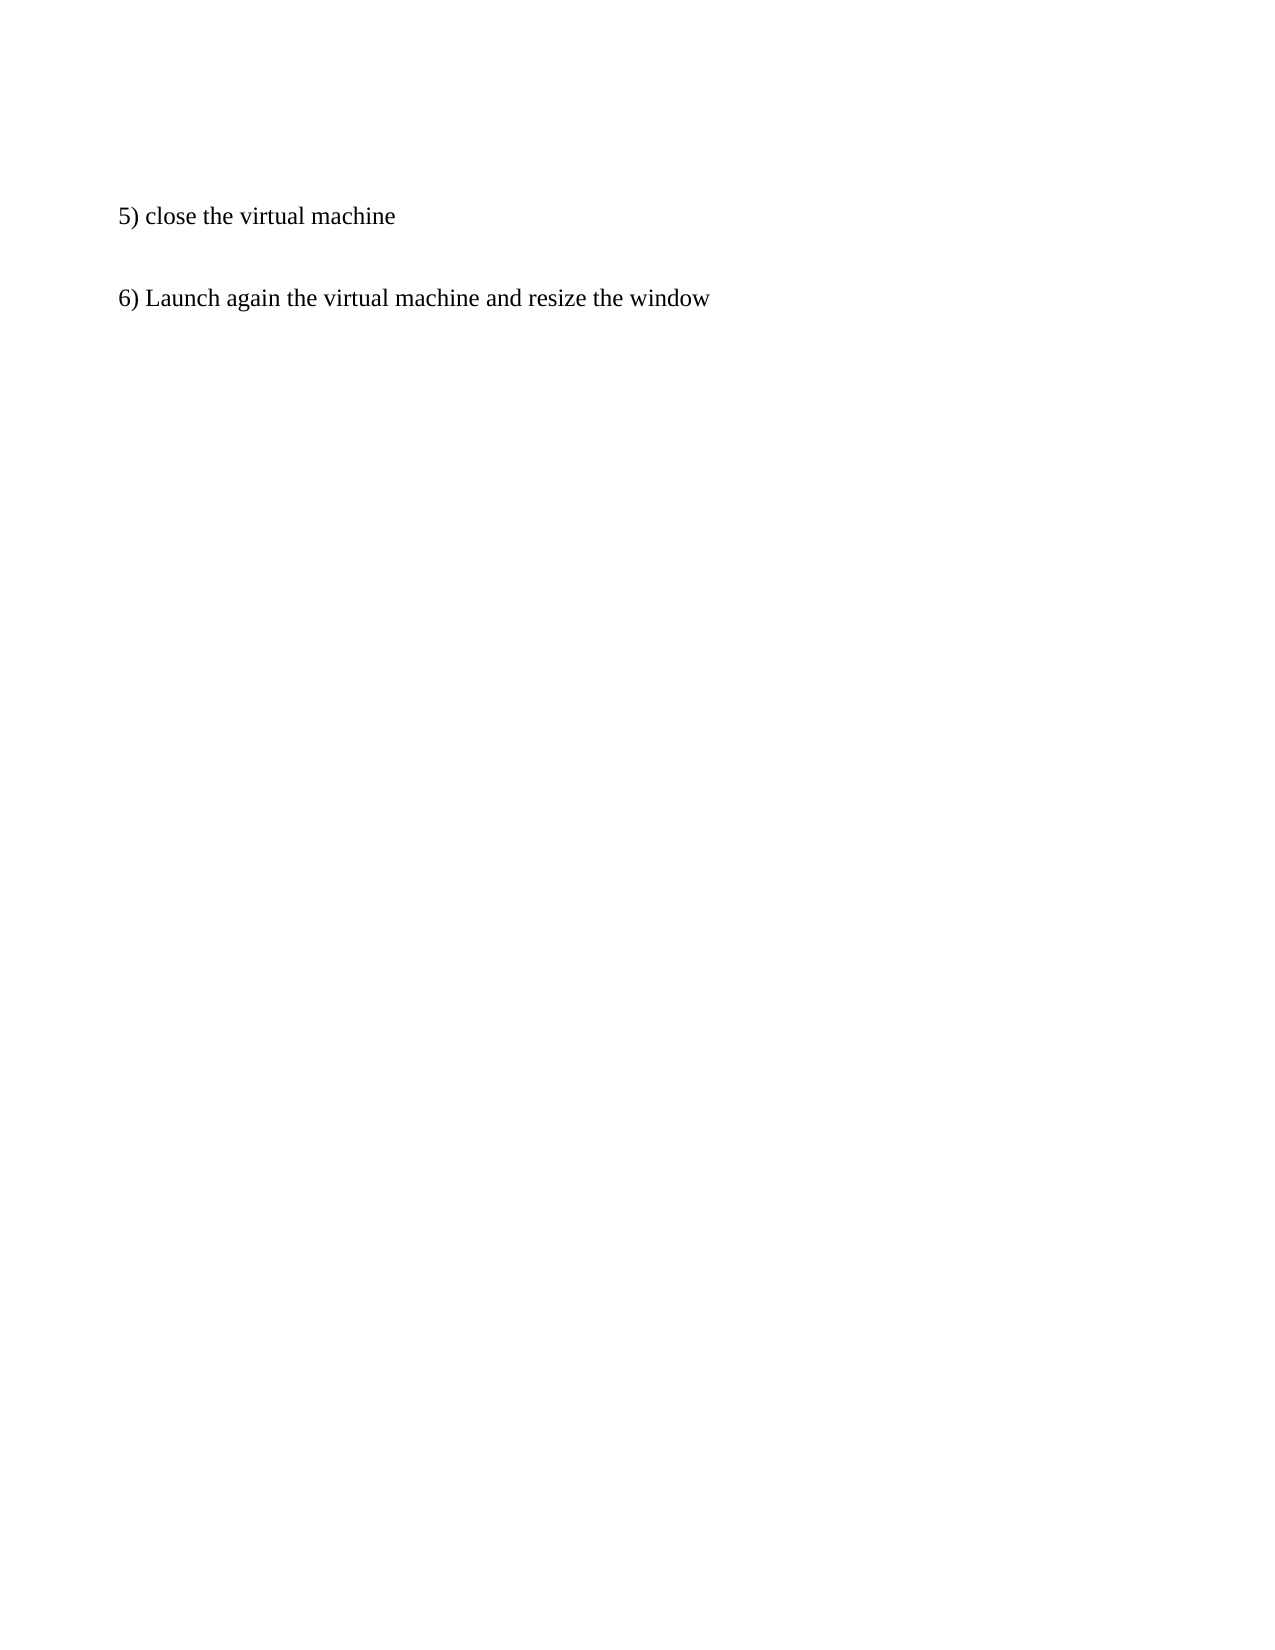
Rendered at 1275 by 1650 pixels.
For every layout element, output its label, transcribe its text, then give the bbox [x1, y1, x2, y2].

text 6) Launch again the virtual machine and resize the window [118, 283, 1199, 312]
text 5) close the virtual machine [118, 201, 1199, 230]
